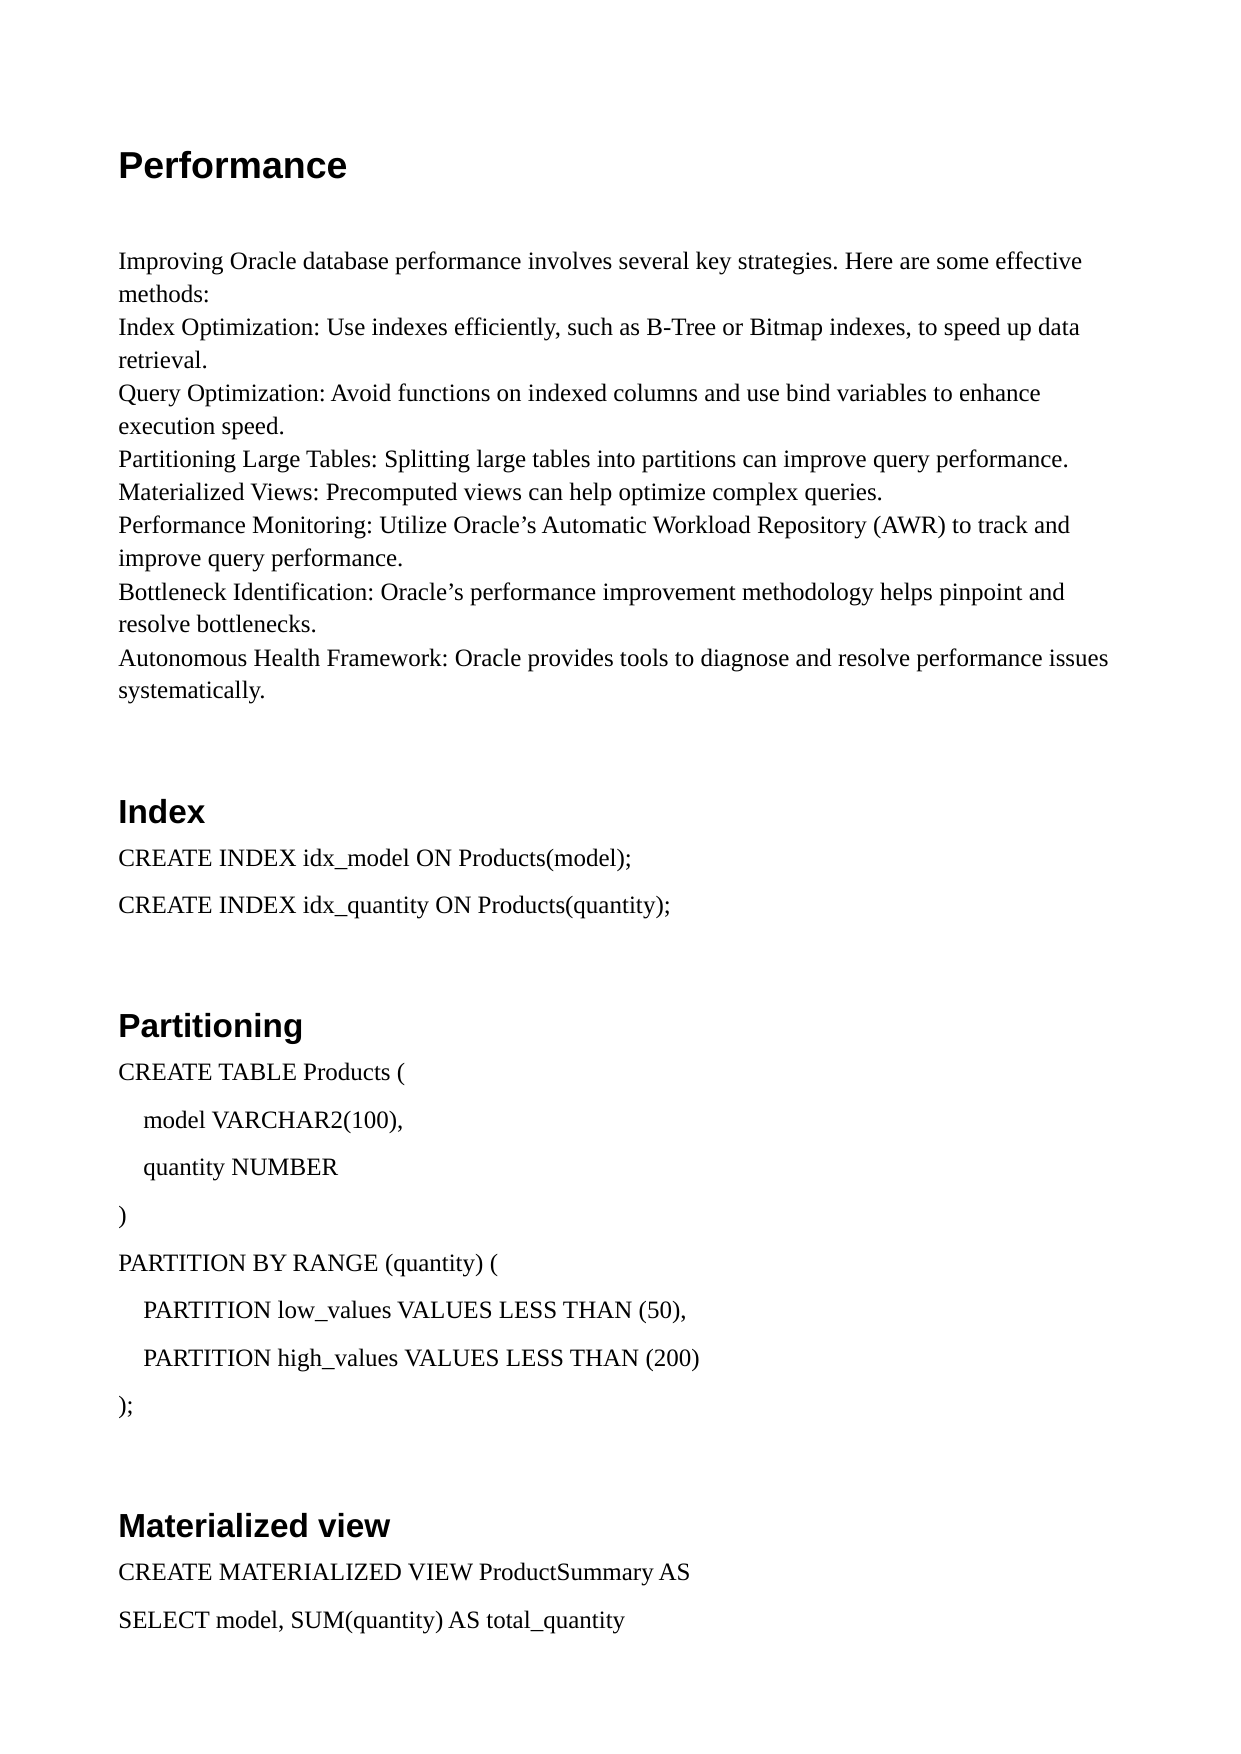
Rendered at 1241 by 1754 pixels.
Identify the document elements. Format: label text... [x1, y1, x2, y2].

text CREATE INDEX idx_model ON Products(model); [118, 843, 1122, 871]
text PARTITION high_values VALUES LESS THAN (200) [118, 1343, 1122, 1372]
subtitle Index [118, 792, 1122, 830]
text PARTITION BY RANGE (quantity) ( [118, 1248, 1122, 1276]
text CREATE TABLE Products ( [118, 1057, 1122, 1086]
text Improving Oracle database performance involves several key strategies. Here are some effective methods: Index Optimization: Use indexes efficiently, such as B-Tree or Bitmap indexes, to speed up data retrieval. Query Optimization: Avoid functions on indexed columns and use bind variables to enhance execution speed. Partitioning Large Tables: Splitting large tables into partitions can improve query performance. Materialized Views: Precomputed views can help optimize complex queries. Performance Monitoring: Utilize Oracle’s Automatic Workload Repository (AWR) to track and improve query performance. Bottleneck Identification: Oracle’s performance improvement methodology helps pinpoint and resolve bottlenecks. Autonomous Health Framework: Oracle provides tools to diagnose and resolve performance issues systematically. [118, 246, 1122, 704]
subtitle Performance [118, 143, 1122, 186]
subtitle Materialized view [118, 1506, 1122, 1545]
text quantity NUMBER [118, 1152, 1122, 1181]
text model VARCHAR2(100), [118, 1105, 1122, 1133]
text ) [118, 1200, 1122, 1229]
text ); [118, 1390, 1122, 1419]
text SELECT model, SUM(quantity) AS total_quantity [118, 1605, 1122, 1634]
subtitle Partitioning [118, 1006, 1122, 1045]
text CREATE INDEX idx_quantity ON Products(quantity); [118, 890, 1122, 919]
text PARTITION low_values VALUES LESS THAN (50), [118, 1295, 1122, 1324]
text CREATE MATERIALIZED VIEW ProductSummary AS [118, 1557, 1122, 1586]
